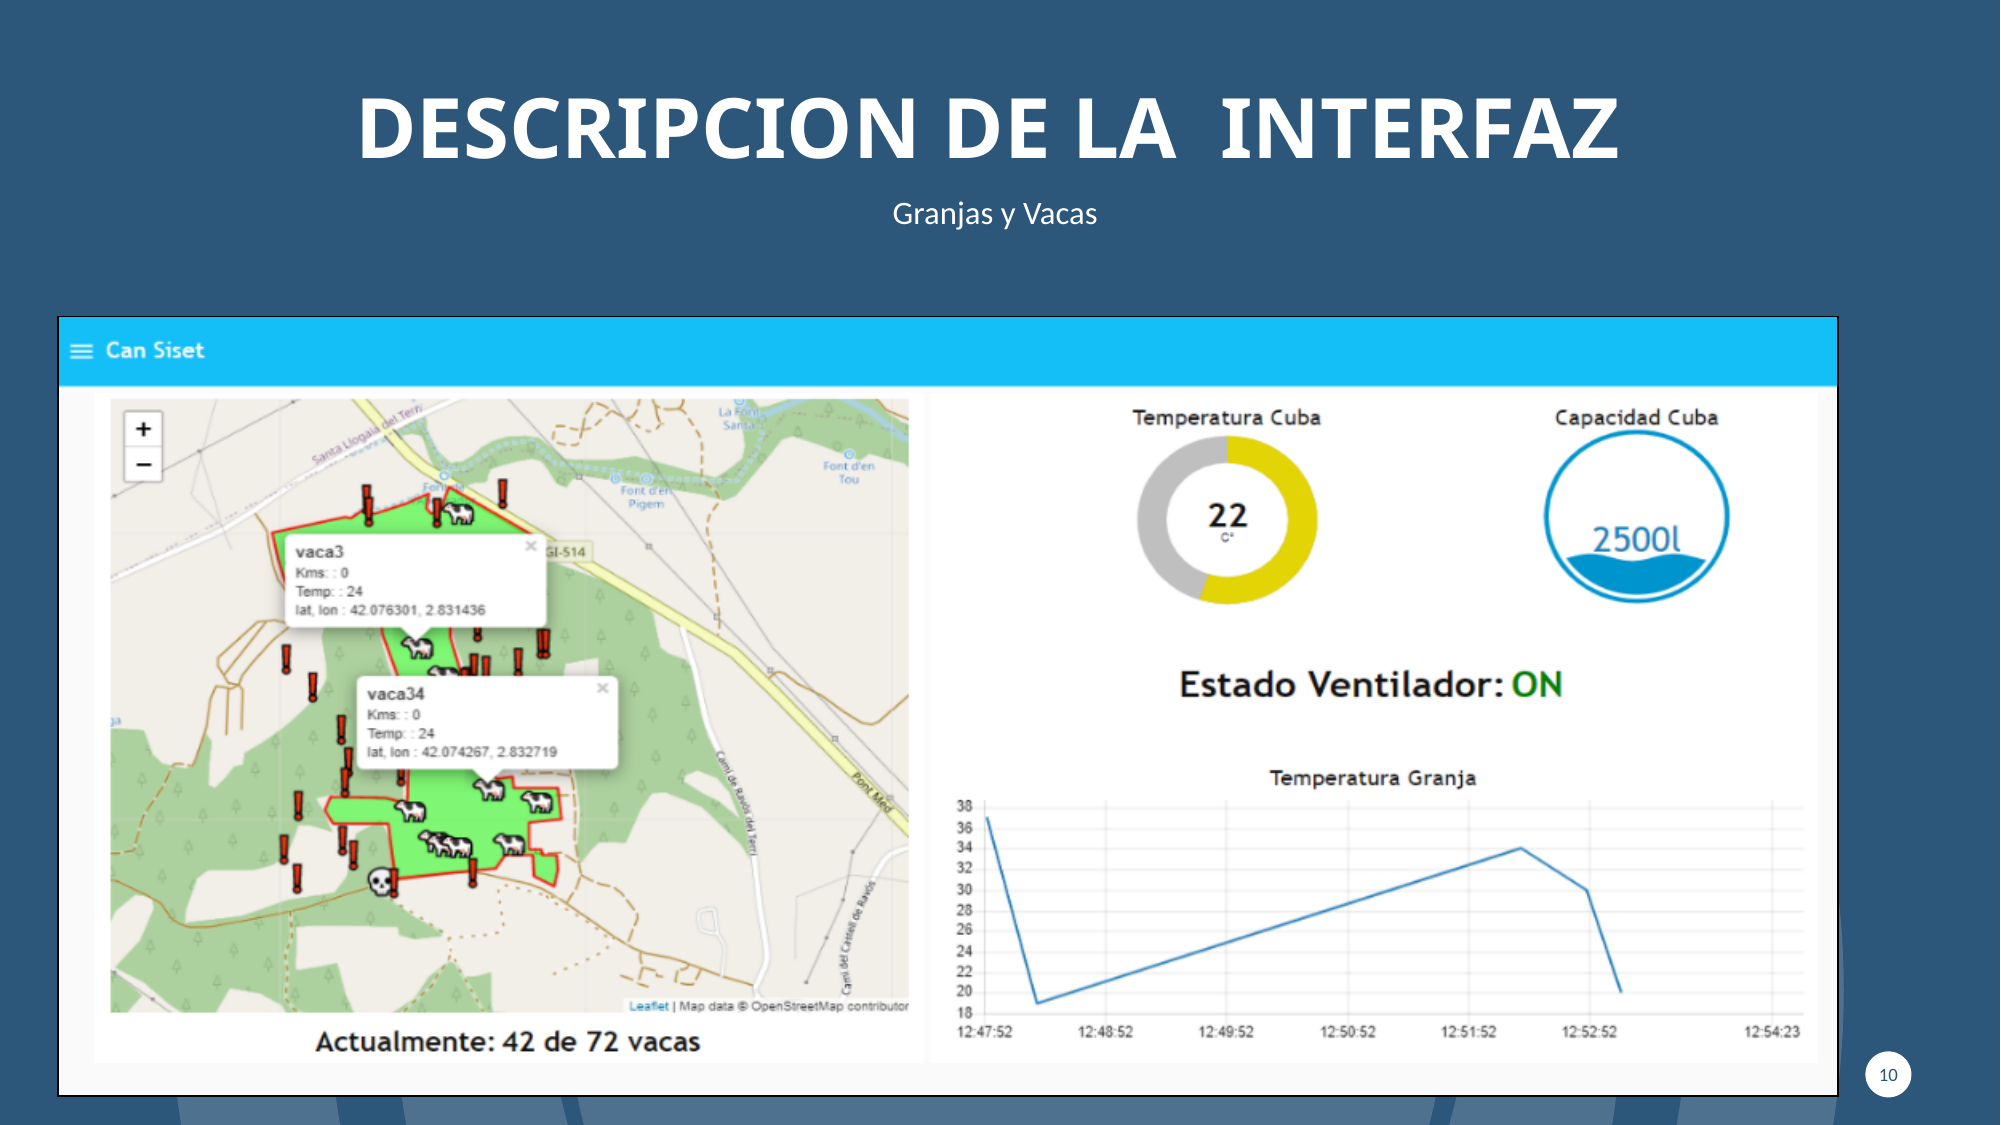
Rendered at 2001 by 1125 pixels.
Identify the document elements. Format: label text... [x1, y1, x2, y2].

title Descripcion de la interfaz [136, 29, 1862, 185]
list Granjas y Vacas [58, 197, 1784, 305]
text_box [1864, 1059, 1913, 1090]
picture [58, 317, 1837, 1096]
